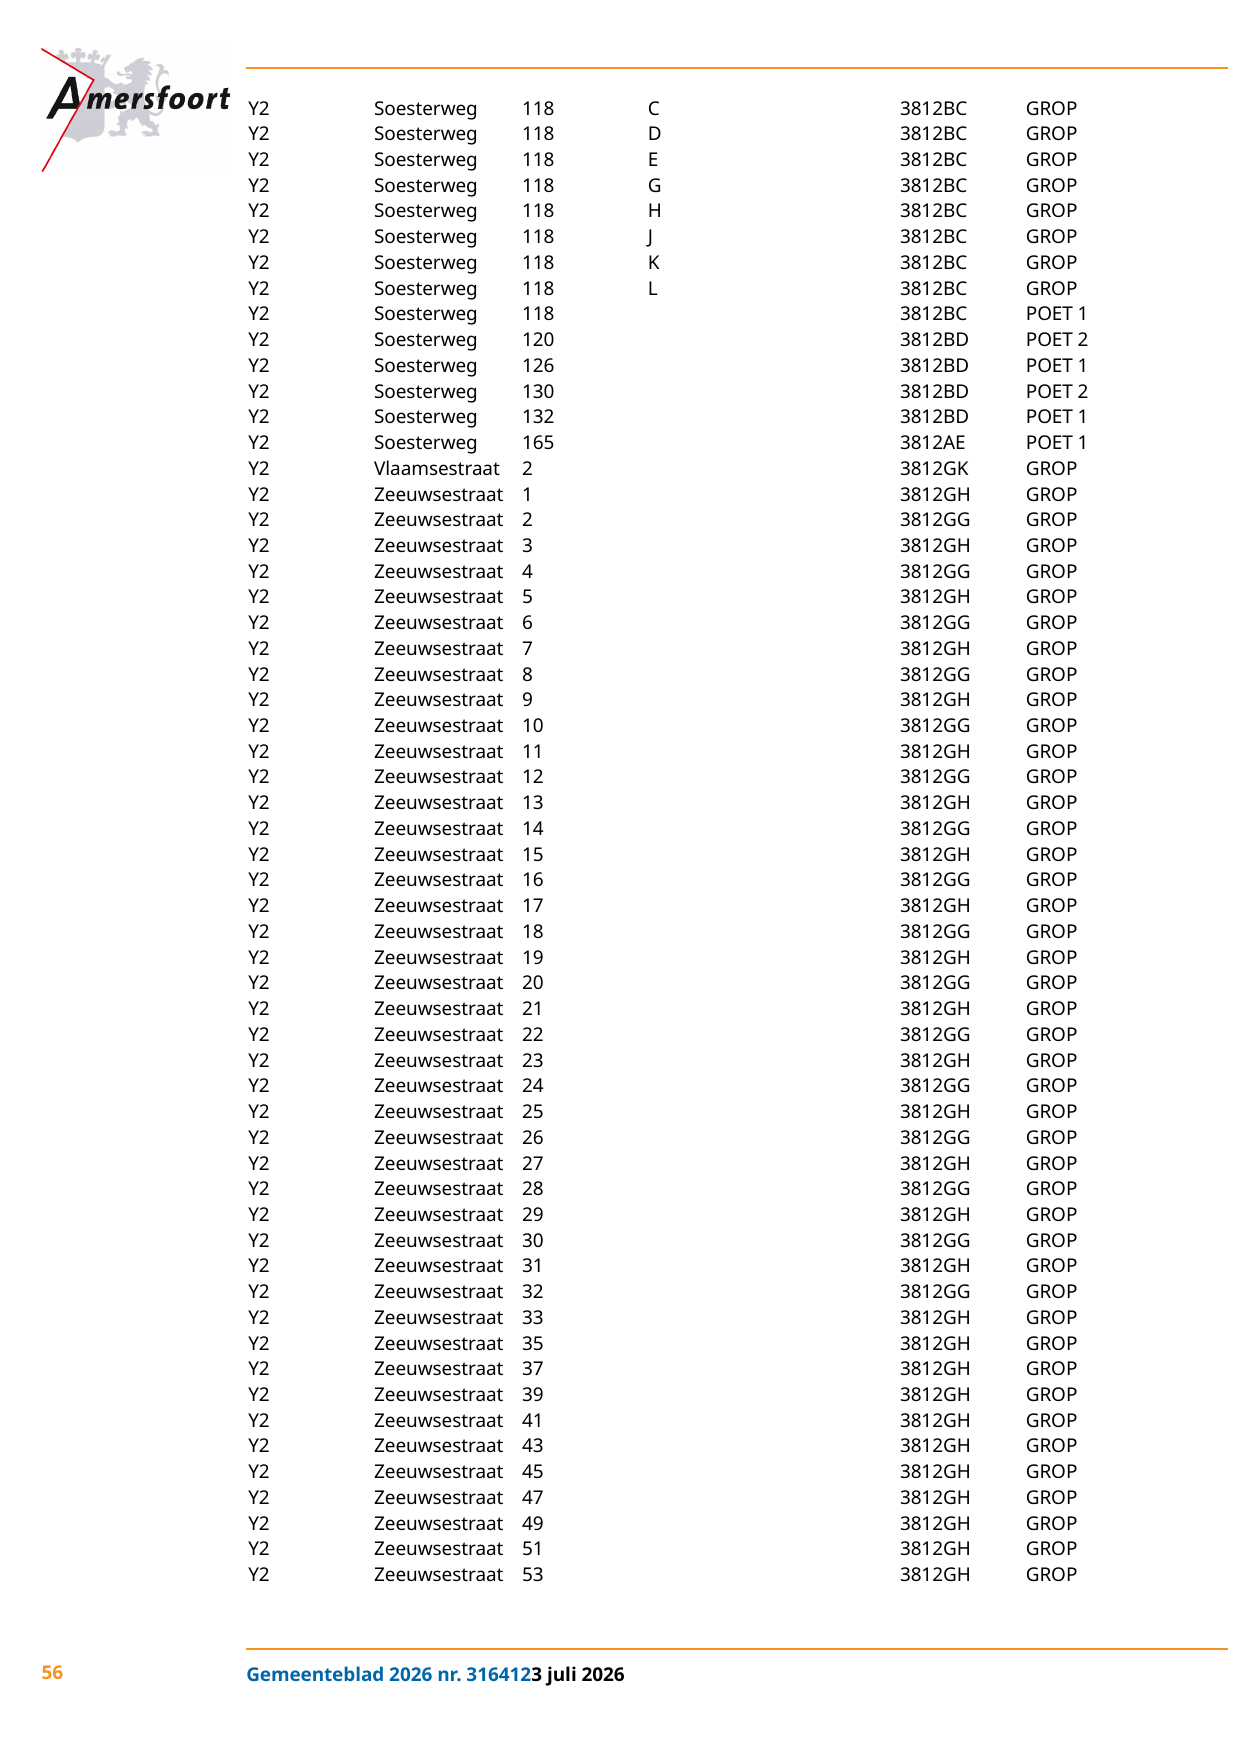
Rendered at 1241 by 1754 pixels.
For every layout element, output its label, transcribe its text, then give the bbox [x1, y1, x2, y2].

table_cell Y2 [248, 815, 374, 841]
table_cell 3812GG [900, 1278, 1026, 1304]
table_cell Y2 [248, 481, 374, 506]
table_cell 3812BC [900, 301, 1026, 326]
table_cell [774, 1124, 900, 1150]
table_cell [648, 404, 774, 429]
table_cell Y2 [248, 146, 374, 172]
table_cell Y2 [248, 867, 374, 892]
table_cell [774, 1253, 900, 1278]
table_cell Zeeuwsestraat [374, 738, 522, 764]
table_cell Y2 [248, 970, 374, 995]
table_cell [648, 352, 774, 378]
table_cell GROP [1026, 532, 1152, 558]
table_cell 33 [522, 1304, 648, 1330]
table_cell 118 [522, 275, 648, 301]
table_cell POET 1 [1026, 352, 1152, 378]
table_cell Vlaamsestraat [374, 455, 522, 481]
table_cell GROP [1026, 609, 1152, 635]
table_cell 3812GH [900, 738, 1026, 764]
table_cell [774, 867, 900, 892]
table_cell 18 [522, 918, 648, 944]
table_cell Y2 [248, 1356, 374, 1381]
table_cell J [648, 224, 774, 249]
table_cell GROP [1026, 95, 1152, 121]
table_cell 3812GH [900, 532, 1026, 558]
table_cell [774, 1407, 900, 1433]
table_cell 37 [522, 1356, 648, 1381]
table_cell 3812GH [900, 893, 1026, 918]
table_cell [648, 429, 774, 455]
table_cell [774, 1098, 900, 1124]
table_cell Y2 [248, 1124, 374, 1150]
table_cell 3812BD [900, 326, 1026, 352]
table_cell Y2 [248, 95, 374, 121]
table_cell [774, 893, 900, 918]
table_cell 3812GG [900, 970, 1026, 995]
table_cell [648, 1561, 774, 1587]
table_cell [774, 275, 900, 301]
table_cell 2 [522, 455, 648, 481]
table_cell [774, 841, 900, 867]
table_cell GROP [1026, 738, 1152, 764]
table_cell GROP [1026, 198, 1152, 223]
table_cell Y2 [248, 172, 374, 198]
table_cell [648, 1253, 774, 1278]
table_cell GROP [1026, 970, 1152, 995]
table_cell [774, 301, 900, 326]
table_cell [648, 687, 774, 712]
table_cell 118 [522, 121, 648, 146]
table_cell [648, 635, 774, 661]
table_cell Zeeuwsestraat [374, 558, 522, 584]
table_cell Y2 [248, 1253, 374, 1278]
table_cell [648, 1484, 774, 1510]
table_cell Zeeuwsestraat [374, 661, 522, 687]
table_cell Zeeuwsestraat [374, 609, 522, 635]
table_cell Soesterweg [374, 198, 522, 223]
table_cell 20 [522, 970, 648, 995]
table_cell 3812GH [900, 1407, 1026, 1433]
table_cell [648, 1381, 774, 1407]
table_cell Y2 [248, 1227, 374, 1253]
table_cell 21 [522, 995, 648, 1021]
table_cell Y2 [248, 918, 374, 944]
table_cell GROP [1026, 1561, 1152, 1587]
table_cell [774, 146, 900, 172]
table_cell [648, 712, 774, 738]
table_cell [648, 584, 774, 609]
table_cell Y2 [248, 584, 374, 609]
table_cell [774, 1459, 900, 1484]
table_cell Y2 [248, 712, 374, 738]
table_cell GROP [1026, 764, 1152, 789]
table_cell GROP [1026, 1124, 1152, 1150]
table_cell Zeeuwsestraat [374, 1484, 522, 1510]
table_cell Zeeuwsestraat [374, 1047, 522, 1072]
table_cell GROP [1026, 1253, 1152, 1278]
table_cell Zeeuwsestraat [374, 1278, 522, 1304]
table_cell Soesterweg [374, 275, 522, 301]
table_cell Y2 [248, 1175, 374, 1201]
table_cell [648, 841, 774, 867]
table_cell [648, 1047, 774, 1072]
table_cell GROP [1026, 1150, 1152, 1175]
table_cell Y2 [248, 1150, 374, 1175]
table_cell Y2 [248, 429, 374, 455]
table_cell POET 2 [1026, 378, 1152, 403]
table_cell Y2 [248, 635, 374, 661]
table_cell [648, 1150, 774, 1175]
table_cell 6 [522, 609, 648, 635]
table_cell [648, 790, 774, 815]
table_cell 3812GG [900, 1124, 1026, 1150]
table_cell 3812BD [900, 352, 1026, 378]
table_cell Y2 [248, 1047, 374, 1072]
table_cell POET 2 [1026, 326, 1152, 352]
table_cell 30 [522, 1227, 648, 1253]
table_cell [648, 1459, 774, 1484]
table_cell 3812GH [900, 635, 1026, 661]
table_cell [774, 326, 900, 352]
table_cell GROP [1026, 944, 1152, 969]
table_cell POET 1 [1026, 404, 1152, 429]
table_cell Zeeuwsestraat [374, 841, 522, 867]
table_cell 28 [522, 1175, 648, 1201]
table_cell [774, 558, 900, 584]
table_cell Zeeuwsestraat [374, 1201, 522, 1227]
table_cell 23 [522, 1047, 648, 1072]
table_cell 51 [522, 1536, 648, 1561]
table_cell Y2 [248, 352, 374, 378]
table_cell [774, 1484, 900, 1510]
table_cell [648, 609, 774, 635]
table_cell Zeeuwsestraat [374, 1150, 522, 1175]
table_cell Zeeuwsestraat [374, 1304, 522, 1330]
table_cell GROP [1026, 687, 1152, 712]
table_cell [648, 532, 774, 558]
table_cell Y2 [248, 532, 374, 558]
table_cell [648, 455, 774, 481]
table_cell 5 [522, 584, 648, 609]
table_cell GROP [1026, 1021, 1152, 1047]
table_cell 3812GG [900, 661, 1026, 687]
table_cell Y2 [248, 841, 374, 867]
table_cell Zeeuwsestraat [374, 893, 522, 918]
table_cell 3812GH [900, 1330, 1026, 1356]
table_cell 118 [522, 301, 648, 326]
table_cell 3812GG [900, 506, 1026, 532]
table_cell Y2 [248, 121, 374, 146]
table_cell Soesterweg [374, 146, 522, 172]
table_cell Soesterweg [374, 172, 522, 198]
table_cell Zeeuwsestraat [374, 944, 522, 969]
table_cell [648, 481, 774, 506]
table_cell Zeeuwsestraat [374, 790, 522, 815]
table_cell [648, 1201, 774, 1227]
table_cell 3812BD [900, 404, 1026, 429]
table_cell Soesterweg [374, 249, 522, 275]
table_cell Y2 [248, 326, 374, 352]
table_cell Zeeuwsestraat [374, 1021, 522, 1047]
table_cell [648, 970, 774, 995]
table_cell Y2 [248, 738, 374, 764]
table_cell [774, 95, 900, 121]
table_cell [648, 1330, 774, 1356]
table_cell GROP [1026, 249, 1152, 275]
table_cell [774, 815, 900, 841]
table_cell 41 [522, 1407, 648, 1433]
table_cell 43 [522, 1433, 648, 1458]
table_cell Soesterweg [374, 95, 522, 121]
table_cell [774, 532, 900, 558]
table_cell Y2 [248, 609, 374, 635]
table_cell 3812GG [900, 815, 1026, 841]
table_cell GROP [1026, 867, 1152, 892]
table_cell Y2 [248, 378, 374, 403]
table_cell GROP [1026, 121, 1152, 146]
table_cell GROP [1026, 481, 1152, 506]
table_cell Soesterweg [374, 429, 522, 455]
table_cell 3812BC [900, 172, 1026, 198]
table_cell GROP [1026, 995, 1152, 1021]
table_cell 3812GH [900, 1150, 1026, 1175]
table_cell Y2 [248, 275, 374, 301]
table_cell GROP [1026, 712, 1152, 738]
table_cell GROP [1026, 1381, 1152, 1407]
table_cell GROP [1026, 661, 1152, 687]
table_cell Zeeuwsestraat [374, 918, 522, 944]
table_cell [774, 378, 900, 403]
table_cell 45 [522, 1459, 648, 1484]
table_cell Y2 [248, 404, 374, 429]
table_cell [774, 790, 900, 815]
table_cell Y2 [248, 893, 374, 918]
table_cell GROP [1026, 584, 1152, 609]
table_cell Y2 [248, 687, 374, 712]
table_cell 3812BC [900, 224, 1026, 249]
table_cell Zeeuwsestraat [374, 687, 522, 712]
table_cell 118 [522, 95, 648, 121]
table_cell Zeeuwsestraat [374, 1561, 522, 1587]
table_cell Zeeuwsestraat [374, 1227, 522, 1253]
table_cell Zeeuwsestraat [374, 1433, 522, 1458]
table_cell [648, 506, 774, 532]
table_cell [774, 764, 900, 789]
table_cell GROP [1026, 275, 1152, 301]
table_cell [648, 661, 774, 687]
table_cell GROP [1026, 1278, 1152, 1304]
table_cell 3812GH [900, 1484, 1026, 1510]
table_cell 24 [522, 1073, 648, 1098]
table_cell 3812GH [900, 1510, 1026, 1536]
picture [41, 47, 231, 172]
table_cell [648, 558, 774, 584]
table_cell 3812BD [900, 378, 1026, 403]
table_cell POET 1 [1026, 301, 1152, 326]
table_cell GROP [1026, 1304, 1152, 1330]
table_cell 3812GG [900, 558, 1026, 584]
table_cell [774, 609, 900, 635]
table_cell Y2 [248, 1330, 374, 1356]
table_cell Soesterweg [374, 121, 522, 146]
table_cell Zeeuwsestraat [374, 1098, 522, 1124]
table_cell [774, 995, 900, 1021]
table_cell GROP [1026, 918, 1152, 944]
table_cell Y2 [248, 1098, 374, 1124]
table_cell [774, 712, 900, 738]
table_cell Zeeuwsestraat [374, 532, 522, 558]
table_cell 3812BC [900, 275, 1026, 301]
table_cell 27 [522, 1150, 648, 1175]
table_cell 14 [522, 815, 648, 841]
table_cell E [648, 146, 774, 172]
table_cell Zeeuwsestraat [374, 712, 522, 738]
table_cell [774, 1278, 900, 1304]
table_cell GROP [1026, 558, 1152, 584]
table_cell Y2 [248, 661, 374, 687]
table_cell Soesterweg [374, 352, 522, 378]
table_cell [774, 918, 900, 944]
table_cell Zeeuwsestraat [374, 1459, 522, 1484]
table_cell GROP [1026, 790, 1152, 815]
table_cell 3812BC [900, 146, 1026, 172]
table_cell 13 [522, 790, 648, 815]
table_cell [774, 1356, 900, 1381]
table_cell Y2 [248, 1278, 374, 1304]
table_cell 3812BC [900, 198, 1026, 223]
table_cell Y2 [248, 995, 374, 1021]
table_cell 10 [522, 712, 648, 738]
table_cell L [648, 275, 774, 301]
table_cell C [648, 95, 774, 121]
table_cell Y2 [248, 1536, 374, 1561]
table_cell [648, 1124, 774, 1150]
table_cell G [648, 172, 774, 198]
table_cell Y2 [248, 1459, 374, 1484]
table_cell 9 [522, 687, 648, 712]
table_cell [648, 301, 774, 326]
table_cell 12 [522, 764, 648, 789]
table_cell 3812GH [900, 1536, 1026, 1561]
table_cell Zeeuwsestraat [374, 506, 522, 532]
table_cell 3 [522, 532, 648, 558]
table_cell [774, 738, 900, 764]
table_cell 118 [522, 249, 648, 275]
table_cell Zeeuwsestraat [374, 815, 522, 841]
table_cell H [648, 198, 774, 223]
table_cell Zeeuwsestraat [374, 1124, 522, 1150]
table_cell 3812GG [900, 764, 1026, 789]
table_cell [648, 815, 774, 841]
table_cell 49 [522, 1510, 648, 1536]
table_cell Zeeuwsestraat [374, 1175, 522, 1201]
table_cell 120 [522, 326, 648, 352]
table_cell 3812BC [900, 121, 1026, 146]
table_cell Soesterweg [374, 378, 522, 403]
table_cell 35 [522, 1330, 648, 1356]
table_cell GROP [1026, 1510, 1152, 1536]
table_cell [774, 1021, 900, 1047]
table_cell 3812BC [900, 95, 1026, 121]
table_cell 17 [522, 893, 648, 918]
table_cell [648, 1433, 774, 1458]
table_cell 118 [522, 146, 648, 172]
table_cell Zeeuwsestraat [374, 1253, 522, 1278]
table_cell 16 [522, 867, 648, 892]
table_cell Soesterweg [374, 326, 522, 352]
table_cell Zeeuwsestraat [374, 1073, 522, 1098]
table_cell [774, 1536, 900, 1561]
table_cell Y2 [248, 198, 374, 223]
table_cell [648, 1356, 774, 1381]
table_cell 118 [522, 224, 648, 249]
table_cell 3812AE [900, 429, 1026, 455]
table_cell [648, 326, 774, 352]
table_cell Zeeuwsestraat [374, 970, 522, 995]
table_cell Zeeuwsestraat [374, 635, 522, 661]
table_cell [648, 738, 774, 764]
table_cell 3812GH [900, 481, 1026, 506]
table_cell [648, 1407, 774, 1433]
table_cell [774, 1433, 900, 1458]
table_cell [774, 687, 900, 712]
table_cell 3812GH [900, 1561, 1026, 1587]
table_cell GROP [1026, 1433, 1152, 1458]
table_cell GROP [1026, 1407, 1152, 1433]
table_cell 39 [522, 1381, 648, 1407]
table_cell 1 [522, 481, 648, 506]
table_cell [774, 352, 900, 378]
table_cell [648, 1098, 774, 1124]
table_cell [648, 944, 774, 969]
table_cell Y2 [248, 1561, 374, 1587]
table_cell [648, 1304, 774, 1330]
table_cell [774, 1561, 900, 1587]
table_cell 53 [522, 1561, 648, 1587]
table_cell GROP [1026, 146, 1152, 172]
table_cell 3812GH [900, 1304, 1026, 1330]
table_cell Soesterweg [374, 404, 522, 429]
table_cell Y2 [248, 1201, 374, 1227]
table_cell Zeeuwsestraat [374, 867, 522, 892]
table_cell [774, 1201, 900, 1227]
table_cell GROP [1026, 1047, 1152, 1072]
table_cell 3812GH [900, 1201, 1026, 1227]
table_cell 3812GH [900, 790, 1026, 815]
table_cell 3812GG [900, 1227, 1026, 1253]
table_cell [774, 635, 900, 661]
table_cell Y2 [248, 1021, 374, 1047]
table_cell Y2 [248, 1484, 374, 1510]
table_cell Y2 [248, 558, 374, 584]
table_cell 3812GH [900, 1047, 1026, 1072]
table_cell [648, 918, 774, 944]
table_cell 3812GG [900, 867, 1026, 892]
table_cell [774, 1047, 900, 1072]
table_cell 132 [522, 404, 648, 429]
table_cell GROP [1026, 1227, 1152, 1253]
table_cell Y2 [248, 1073, 374, 1098]
table_cell [774, 1381, 900, 1407]
table_cell 3812GH [900, 1433, 1026, 1458]
table_cell 3812GH [900, 1253, 1026, 1278]
table_cell Zeeuwsestraat [374, 1536, 522, 1561]
table_cell GROP [1026, 1484, 1152, 1510]
table_cell 3812GG [900, 1021, 1026, 1047]
table_cell [648, 995, 774, 1021]
table_cell 47 [522, 1484, 648, 1510]
table_cell Y2 [248, 1510, 374, 1536]
table_cell 3812GG [900, 918, 1026, 944]
table_cell [774, 970, 900, 995]
table_cell [774, 944, 900, 969]
table_cell [774, 1304, 900, 1330]
table_cell Y2 [248, 455, 374, 481]
table_cell [774, 198, 900, 223]
table_cell [774, 1330, 900, 1356]
table_cell Soesterweg [374, 224, 522, 249]
table_cell GROP [1026, 1536, 1152, 1561]
table_cell [774, 172, 900, 198]
table_cell Zeeuwsestraat [374, 1407, 522, 1433]
table_cell GROP [1026, 841, 1152, 867]
table_cell 3812GG [900, 1175, 1026, 1201]
table_cell [774, 455, 900, 481]
table_cell [648, 1536, 774, 1561]
table_cell Zeeuwsestraat [374, 1381, 522, 1407]
table_cell [774, 429, 900, 455]
table_cell Soesterweg [374, 301, 522, 326]
table_cell Y2 [248, 301, 374, 326]
table_cell 11 [522, 738, 648, 764]
table_cell 3812GH [900, 841, 1026, 867]
table_cell 3812GG [900, 609, 1026, 635]
table_cell [774, 661, 900, 687]
table_cell Y2 [248, 1381, 374, 1407]
table_cell [648, 1227, 774, 1253]
table_cell [774, 1510, 900, 1536]
table_cell 19 [522, 944, 648, 969]
table_cell Zeeuwsestraat [374, 764, 522, 789]
table_cell GROP [1026, 1459, 1152, 1484]
table_cell Y2 [248, 1433, 374, 1458]
table_cell GROP [1026, 635, 1152, 661]
table_cell 3812GK [900, 455, 1026, 481]
table_cell [648, 1278, 774, 1304]
table_cell Y2 [248, 1407, 374, 1433]
table_cell [648, 893, 774, 918]
table_cell GROP [1026, 1201, 1152, 1227]
table_cell 3812GH [900, 1459, 1026, 1484]
table_cell Zeeuwsestraat [374, 995, 522, 1021]
table_cell Y2 [248, 1304, 374, 1330]
table_cell 22 [522, 1021, 648, 1047]
table_cell 3812GH [900, 944, 1026, 969]
table_cell Y2 [248, 506, 374, 532]
table_cell 25 [522, 1098, 648, 1124]
table_cell 3812GH [900, 1356, 1026, 1381]
table_cell 8 [522, 661, 648, 687]
table_cell [774, 249, 900, 275]
table_cell Zeeuwsestraat [374, 481, 522, 506]
table_cell [774, 1073, 900, 1098]
table_cell Zeeuwsestraat [374, 1356, 522, 1381]
table_cell 3812GH [900, 1381, 1026, 1407]
table_cell [648, 867, 774, 892]
table_cell [774, 404, 900, 429]
table_cell GROP [1026, 1073, 1152, 1098]
table_cell [774, 1175, 900, 1201]
table_cell 165 [522, 429, 648, 455]
table_cell Zeeuwsestraat [374, 1330, 522, 1356]
table_cell Y2 [248, 764, 374, 789]
table_cell 32 [522, 1278, 648, 1304]
table_cell 3812BC [900, 249, 1026, 275]
table_cell Zeeuwsestraat [374, 584, 522, 609]
table_cell [774, 121, 900, 146]
table_cell 29 [522, 1201, 648, 1227]
table_cell 7 [522, 635, 648, 661]
table_cell Zeeuwsestraat [374, 1510, 522, 1536]
table_cell [774, 224, 900, 249]
table_cell 126 [522, 352, 648, 378]
table_cell 26 [522, 1124, 648, 1150]
table_cell GROP [1026, 506, 1152, 532]
table_cell GROP [1026, 172, 1152, 198]
table_cell Y2 [248, 224, 374, 249]
table_cell [774, 584, 900, 609]
table_cell GROP [1026, 1098, 1152, 1124]
table_cell [648, 1021, 774, 1047]
table_cell Y2 [248, 944, 374, 969]
table_cell GROP [1026, 1330, 1152, 1356]
table_cell GROP [1026, 1175, 1152, 1201]
table_cell GROP [1026, 815, 1152, 841]
table_cell Y2 [248, 249, 374, 275]
table_cell 3812GH [900, 584, 1026, 609]
table_cell GROP [1026, 455, 1152, 481]
table_cell 3812GH [900, 1098, 1026, 1124]
table_cell 31 [522, 1253, 648, 1278]
table_cell 15 [522, 841, 648, 867]
table_cell 130 [522, 378, 648, 403]
table_cell [648, 378, 774, 403]
table_cell [648, 764, 774, 789]
table_cell GROP [1026, 893, 1152, 918]
table_cell 3812GG [900, 1073, 1026, 1098]
table_cell 3812GH [900, 995, 1026, 1021]
table_cell 4 [522, 558, 648, 584]
table_cell D [648, 121, 774, 146]
table_cell 3812GH [900, 687, 1026, 712]
table_cell [774, 1227, 900, 1253]
table_cell [774, 481, 900, 506]
table_cell POET 1 [1026, 429, 1152, 455]
table_cell GROP [1026, 1356, 1152, 1381]
table_cell 118 [522, 198, 648, 223]
table_cell 3812GG [900, 712, 1026, 738]
table_cell GROP [1026, 224, 1152, 249]
table_cell [648, 1175, 774, 1201]
table_cell 118 [522, 172, 648, 198]
table_cell K [648, 249, 774, 275]
table_cell Y2 [248, 790, 374, 815]
table_cell 2 [522, 506, 648, 532]
table_cell [774, 506, 900, 532]
table_cell [648, 1073, 774, 1098]
table_cell [774, 1150, 900, 1175]
table_cell [648, 1510, 774, 1536]
